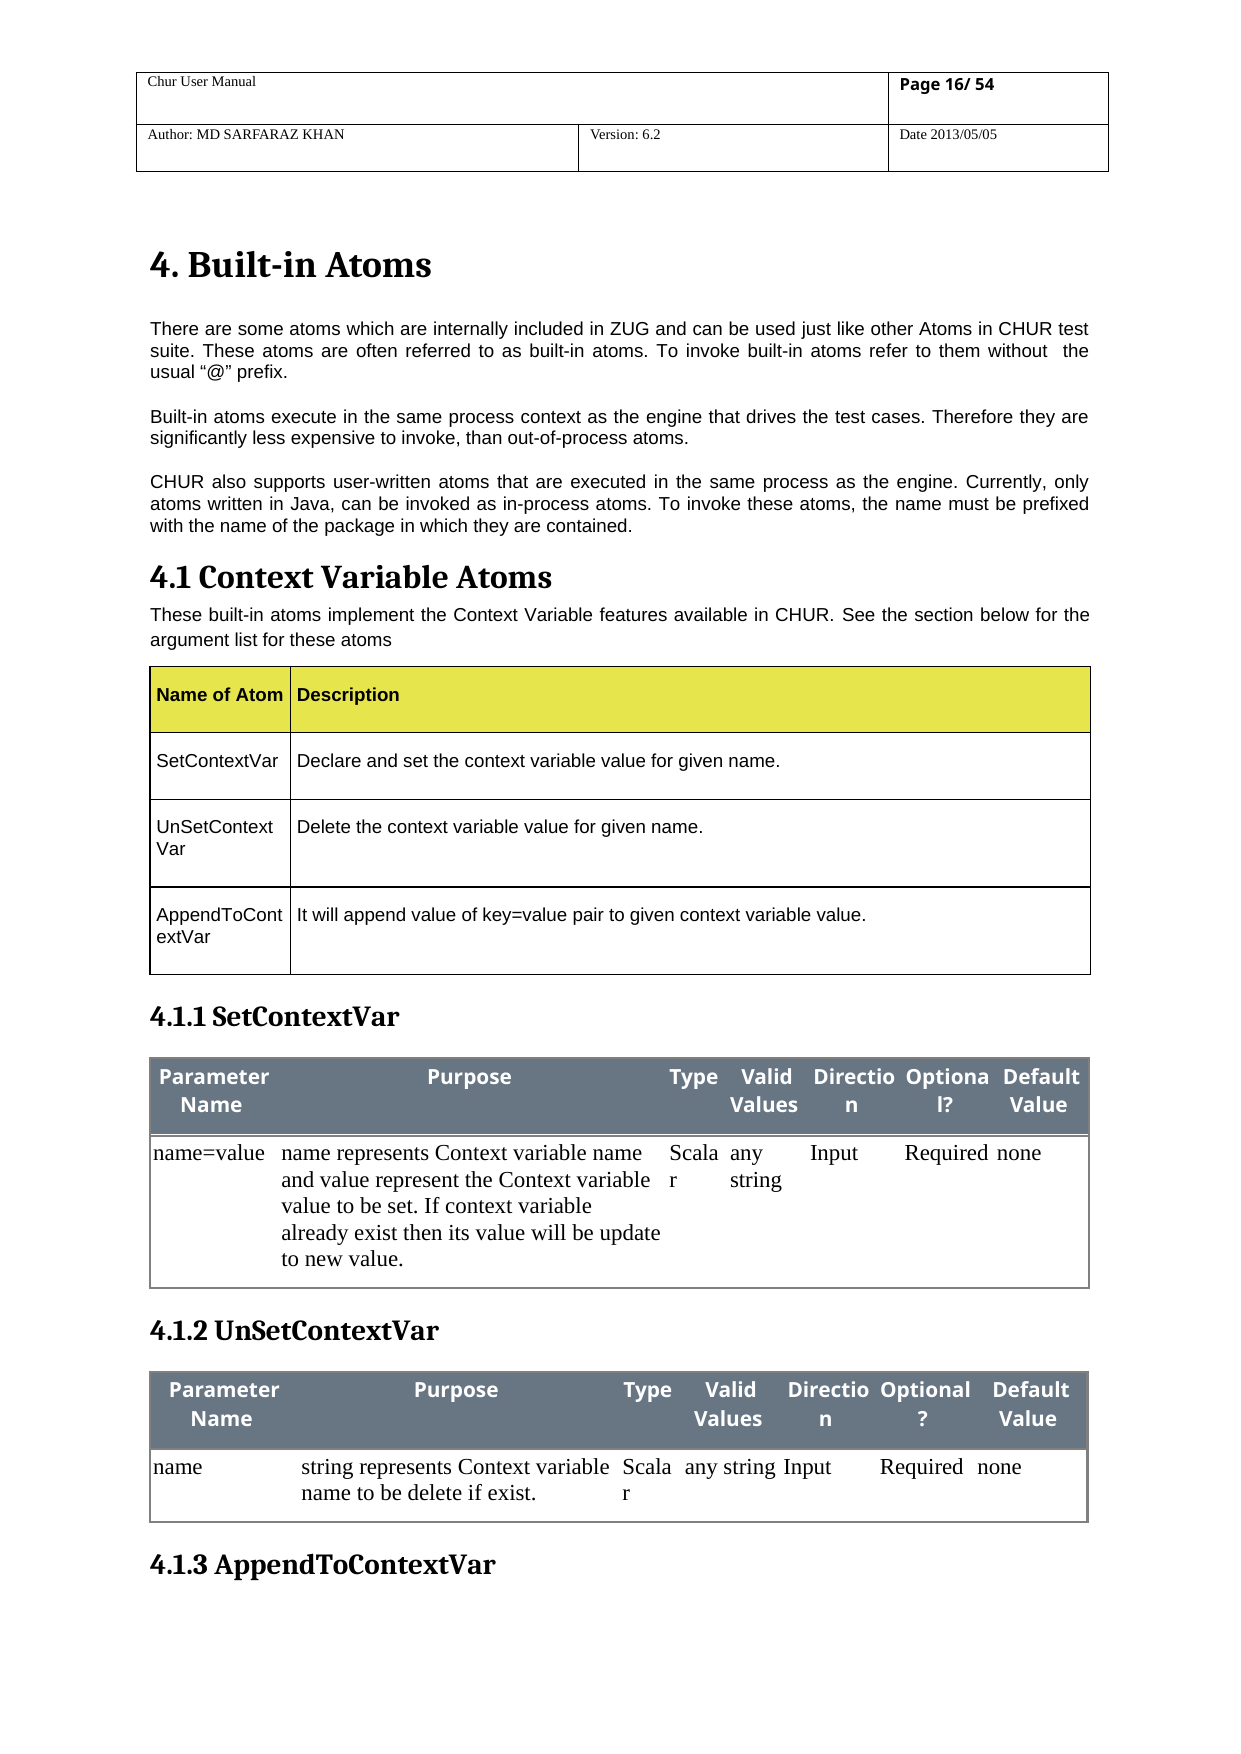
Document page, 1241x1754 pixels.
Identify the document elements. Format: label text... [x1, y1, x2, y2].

table_cell Scalar [666, 1137, 727, 1287]
table_header Purpose [278, 1059, 666, 1134]
table_cell Delete the context variable value for given name. [291, 800, 1090, 886]
subtitle 4.1 Context Variable Atoms [150, 559, 1090, 597]
table_cell none [994, 1137, 1088, 1287]
table_cell name [151, 1450, 298, 1521]
table_cell any string [682, 1450, 780, 1521]
subtitle 4.1.1 SetContextVar [150, 1000, 1090, 1034]
table_header Valid Values [727, 1059, 807, 1134]
table_header Type [619, 1373, 682, 1448]
table_cell Required [877, 1450, 974, 1521]
table_header Name of Atom [151, 667, 290, 732]
table_cell Declare and set the context variable value for given name. [291, 733, 1090, 798]
table_header Type [666, 1059, 727, 1134]
table_cell It will append value of key=value pair to given context variable value. [291, 888, 1090, 974]
table_cell name represents Context variable name and value represent the Context variable value to be set. If context variable already exist then its value will be update to new value. [278, 1137, 666, 1287]
table_cell any string [727, 1137, 807, 1287]
table_cell name=value [151, 1137, 278, 1287]
table_header Direction [780, 1373, 877, 1448]
table_cell AppendToContextVar [151, 888, 290, 974]
subtitle 4.1.3 AppendToContextVar [150, 1548, 1090, 1582]
table_header Default Value [994, 1059, 1088, 1134]
table_cell Scalar [619, 1450, 682, 1521]
table_cell none [974, 1450, 1086, 1521]
table_header Parameter Name [151, 1373, 298, 1448]
table_cell SetContextVar [151, 733, 290, 798]
table_header Direction [807, 1059, 901, 1134]
table_header Description [291, 667, 1090, 732]
table_cell Required [901, 1137, 994, 1287]
table_cell string represents Context variable name to be delete if exist. [298, 1450, 619, 1521]
text Built-in atoms execute in the same process context as the engine that drives the test cases. Therefore they are significantly less expensive to invoke, than out-of-process atoms. [150, 405, 1090, 448]
table_header Optional? [877, 1373, 974, 1448]
table_header Purpose [298, 1373, 619, 1448]
text There are some atoms which are internally included in ZUG and can be used just like other Atoms in CHUR test suite. These atoms are often referred to as built-in atoms. To invoke built-in atoms refer to them without the usual “@” prefix. [150, 318, 1090, 383]
subtitle 4. Built-in Atoms [150, 243, 1090, 287]
text CHUR also supports user-written atoms that are executed in the same process as the engine. Currently, only atoms written in Java, can be invoked as in-process atoms. To invoke these atoms, the name must be prefixed with the name of the package in which they are contained. [150, 471, 1090, 536]
table_cell Input [780, 1450, 877, 1521]
table_header Default Value [974, 1373, 1086, 1448]
table_header Parameter Name [151, 1059, 278, 1134]
table_header Optional? [901, 1059, 994, 1134]
table_cell UnSetContextVar [151, 800, 290, 886]
table_cell Input [807, 1137, 901, 1287]
text These built-in atoms implement the Context Variable features available in CHUR. See the section below for the argument list for these atoms [150, 604, 1090, 650]
table_header Valid Values [682, 1373, 780, 1448]
subtitle 4.1.2 UnSetContextVar [150, 1314, 1090, 1347]
